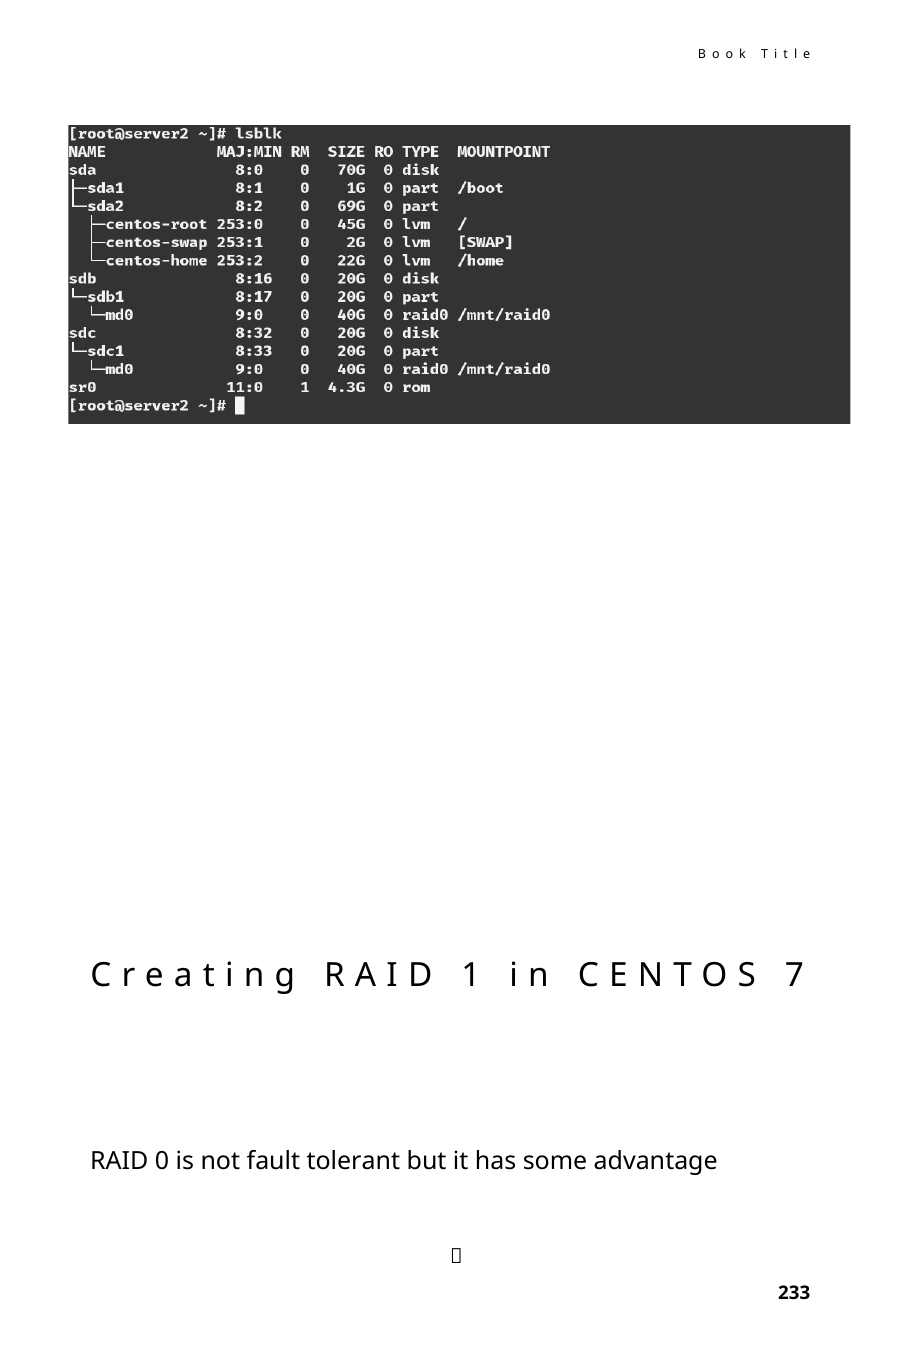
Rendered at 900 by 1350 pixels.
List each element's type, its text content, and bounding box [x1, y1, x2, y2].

picture [68, 125, 851, 424]
text RAID 0 is not fault tolerant but it has some advantage [90, 1143, 810, 1177]
subtitle Creating RAID 1 in CENTOS 7 [90, 951, 810, 996]
